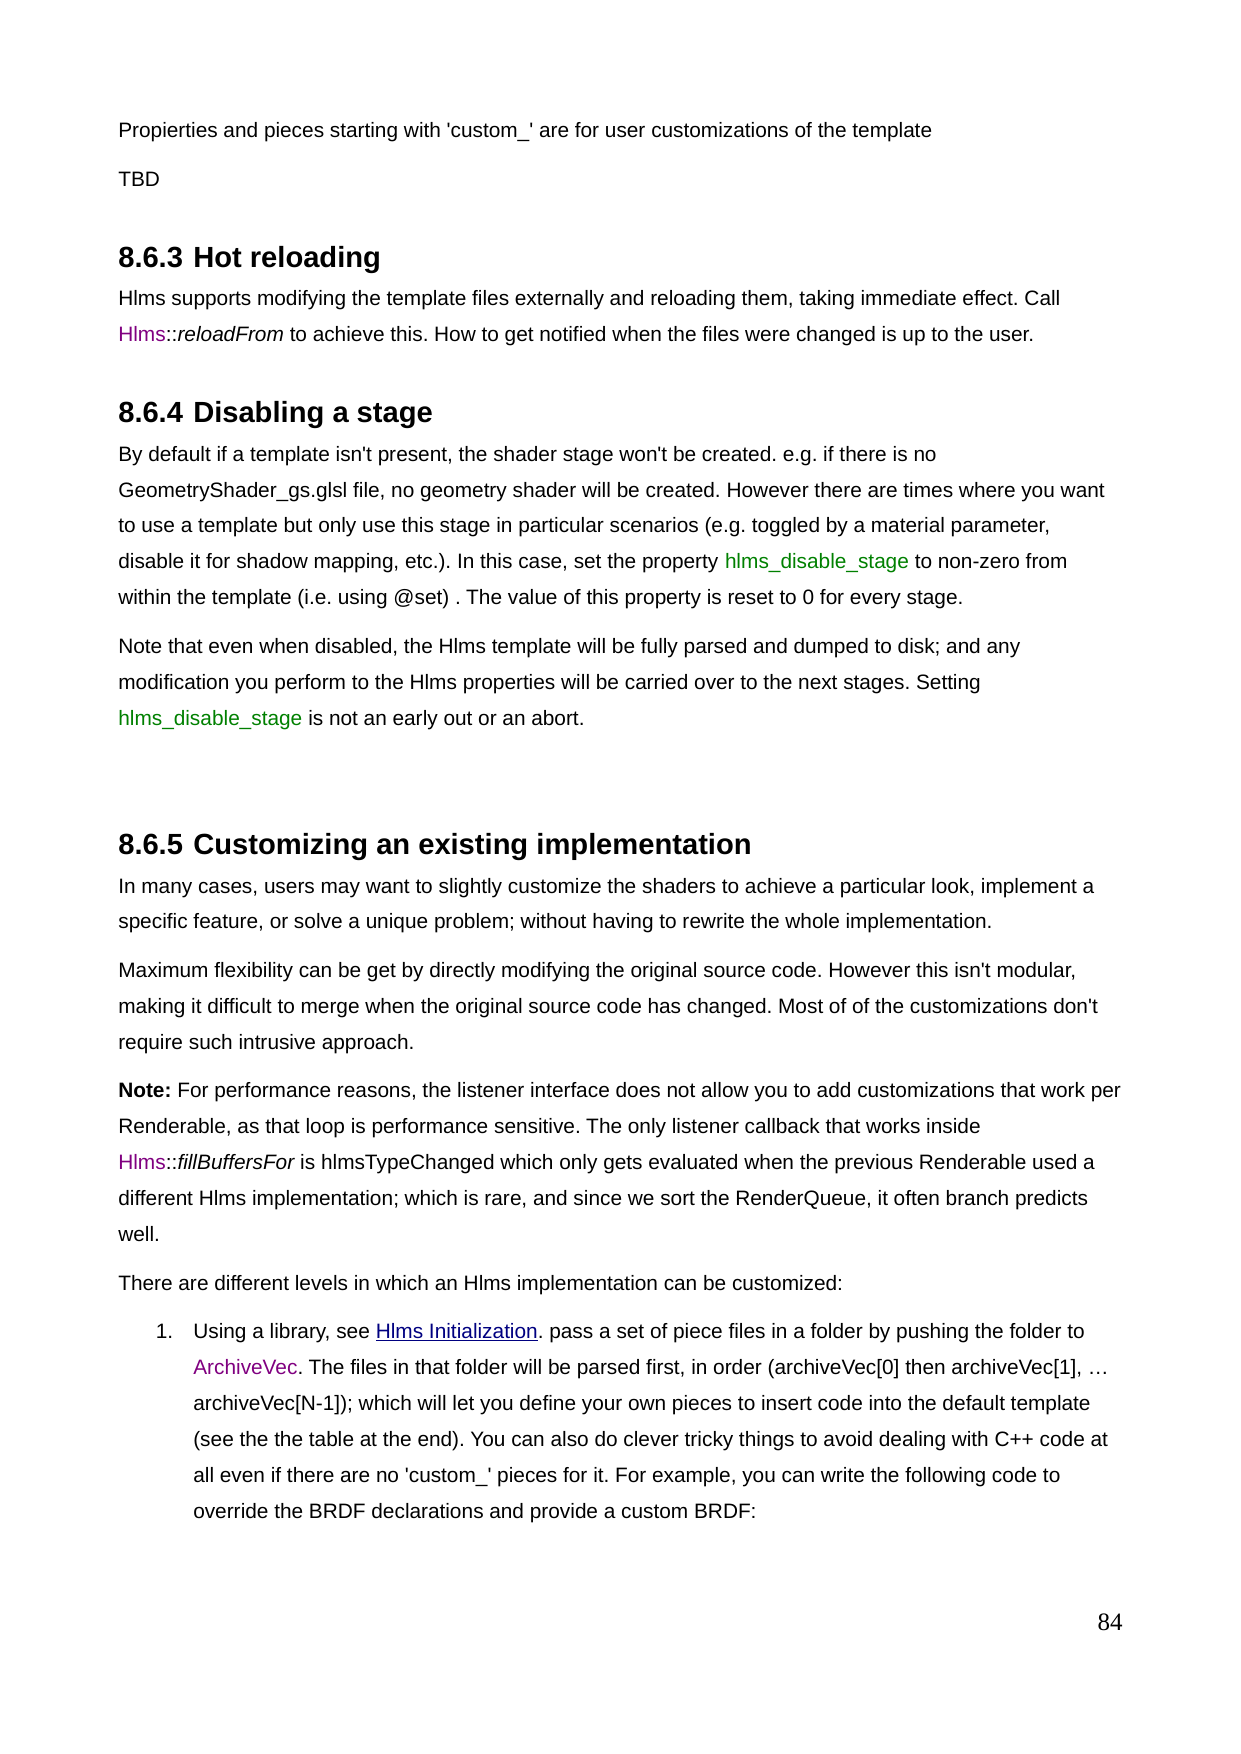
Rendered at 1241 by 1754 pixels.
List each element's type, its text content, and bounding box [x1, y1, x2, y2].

list Using a library, see Hlms Initialization. pass a set of piece files in a folder by pushing the folder to ArchiveVec. The files in that folder will be parsed first, in order (archiveVec[0] then archiveVec[1], … archiveVec[N-1]); which will let you define your own pieces to insert code into the default template (see the the table at the end). You can also do clever tricky things to avoid dealing with C++ code at all even if there are no 'custom_' pieces for it. For example, you can write the following code to override the BRDF declarations and provide a custom BRDF: [156, 1319, 1122, 1522]
text Propierties and pieces starting with 'custom_' are for user customizations of the template [118, 118, 1122, 142]
text Note: For performance reasons, the listener interface does not allow you to add customizations that work per Renderable, as that loop is performance sensitive. The only listener callback that works inside Hlms::fillBuffersFor is hlmsTypeChanged which only gets evaluated when the previous Renderable used a different Hlms implementation; which is rare, and since we sort the RenderQueue, it often branch predicts well. [118, 1078, 1122, 1246]
subtitle Disabling a stage [118, 395, 1122, 429]
subtitle Customizing an existing implementation [118, 827, 1122, 861]
text Hlms supports modifying the template files externally and reloading them, taking immediate effect. Call Hlms::reloadFrom to achieve this. How to get notified when the files were changed is up to the user. [118, 286, 1122, 346]
subtitle Hot reloading [118, 240, 1122, 273]
text Maximum flexibility can be get by directly modifying the original source code. However this isn't modular, making it difficult to merge when the original source code has changed. Most of of the customizations don't require such intrusive approach. [118, 958, 1122, 1054]
text By default if a template isn't present, the shader stage won't be created. e.g. if there is no GeometryShader_gs.glsl file, no geometry shader will be created. However there are times where you want to use a template but only use this stage in particular scenarios (e.g. toggled by a material parameter, disable it for shadow mapping, etc.). In this case, set the property hlms_disable_stage to non-zero from within the template (i.e. using @set) . The value of this property is reset to 0 for every stage. [118, 441, 1122, 609]
text There are different levels in which an Hlms implementation can be customized: [118, 1270, 1122, 1294]
text In many cases, users may want to slightly customize the shaders to achieve a particular look, implement a specific feature, or solve a unique problem; without having to rewrite the whole implementation. [118, 873, 1122, 933]
text Note that even when disabled, the Hlms template will be fully parsed and dumped to disk; and any modification you perform to the Hlms properties will be carried over to the next stages. Setting hlms_disable_stage is not an early out or an abort. [118, 634, 1122, 729]
text TBD [118, 167, 1122, 191]
